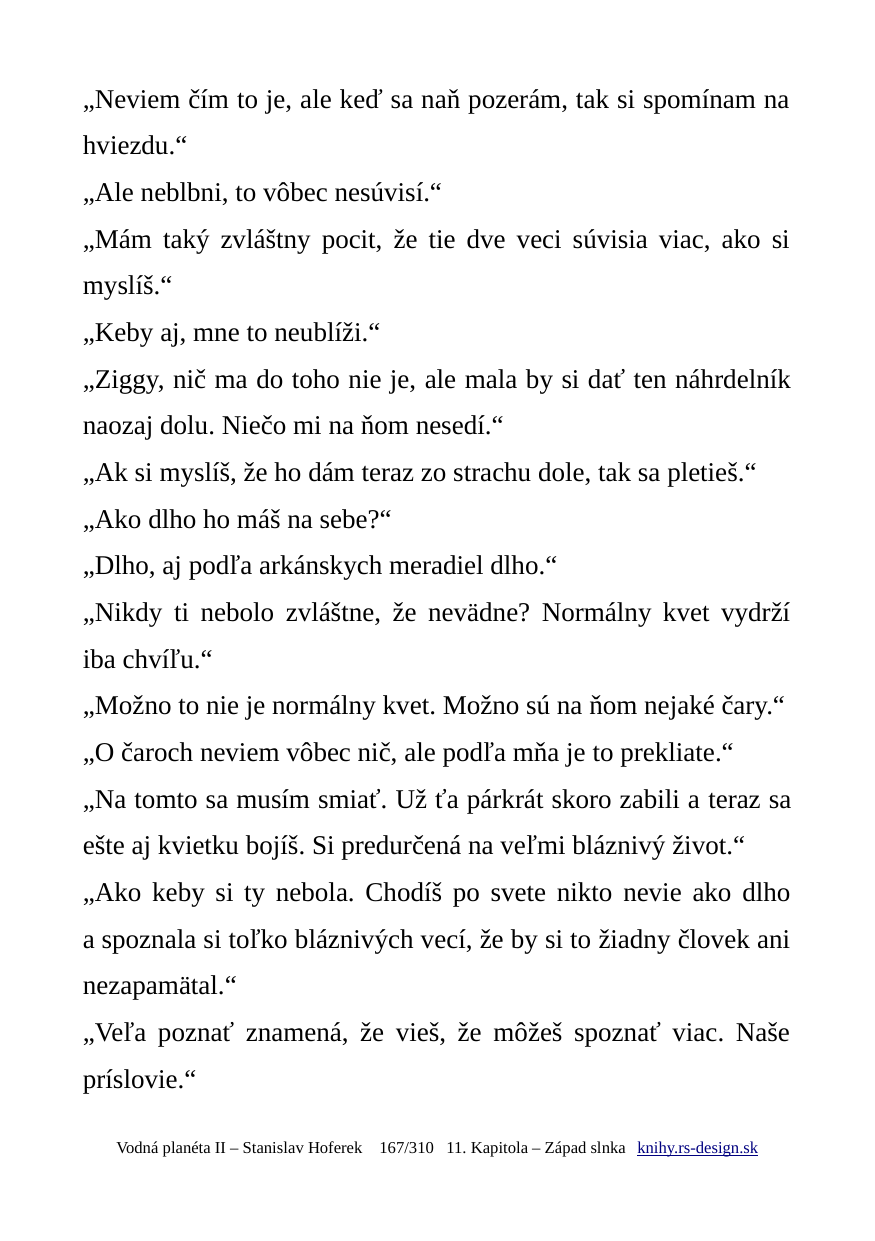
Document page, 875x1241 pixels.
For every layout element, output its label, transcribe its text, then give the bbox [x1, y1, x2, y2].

text „Mám taký zvláštny pocit, že tie dve veci súvisia viac, ako si myslíš.“ [83, 223, 791, 301]
text „Veľa poznať znamená, že vieš, že môžeš spoznať viac. Naše príslovie.“ [83, 1016, 791, 1094]
text „Keby aj, mne to neublíži.“ [83, 316, 791, 347]
text „Ako dlho ho máš na sebe?“ [83, 503, 791, 534]
text „Dlho, aj podľa arkánskych meradiel dlho.“ [83, 549, 791, 581]
text „O čaroch neviem vôbec nič, ale podľa mňa je to prekliate.“ [83, 736, 791, 767]
text „Nikdy ti nebolo zvláštne, že nevädne? Normálny kvet vydrží iba chvíľu.“ [83, 596, 791, 674]
text „Ale neblbni, to vôbec nesúvisí.“ [83, 176, 791, 207]
text „Ak si myslíš, že ho dám teraz zo strachu dole, tak sa pletieš.“ [83, 456, 791, 487]
text „Na tomto sa musím smiať. Už ťa párkrát skoro zabili a teraz sa ešte aj kvietku bojíš. Si predurčená na veľmi bláznivý život.“ [83, 783, 791, 861]
text „Možno to nie je normálny kvet. Možno sú na ňom nejaké čary.“ [83, 689, 791, 721]
text „Ziggy, nič ma do toho nie je, ale mala by si dať ten náhrdelník naozaj dolu. Niečo mi na ňom nesedí.“ [83, 363, 791, 441]
text „Ako keby si ty nebola. Chodíš po svete nikto nevie ako dlho a spoznala si toľko bláznivých vecí, že by si to žiadny človek ani nezapamätal.“ [83, 876, 791, 1001]
text „Neviem čím to je, ale keď sa naň pozerám, tak si spomínam na hviezdu.“ [83, 83, 791, 161]
